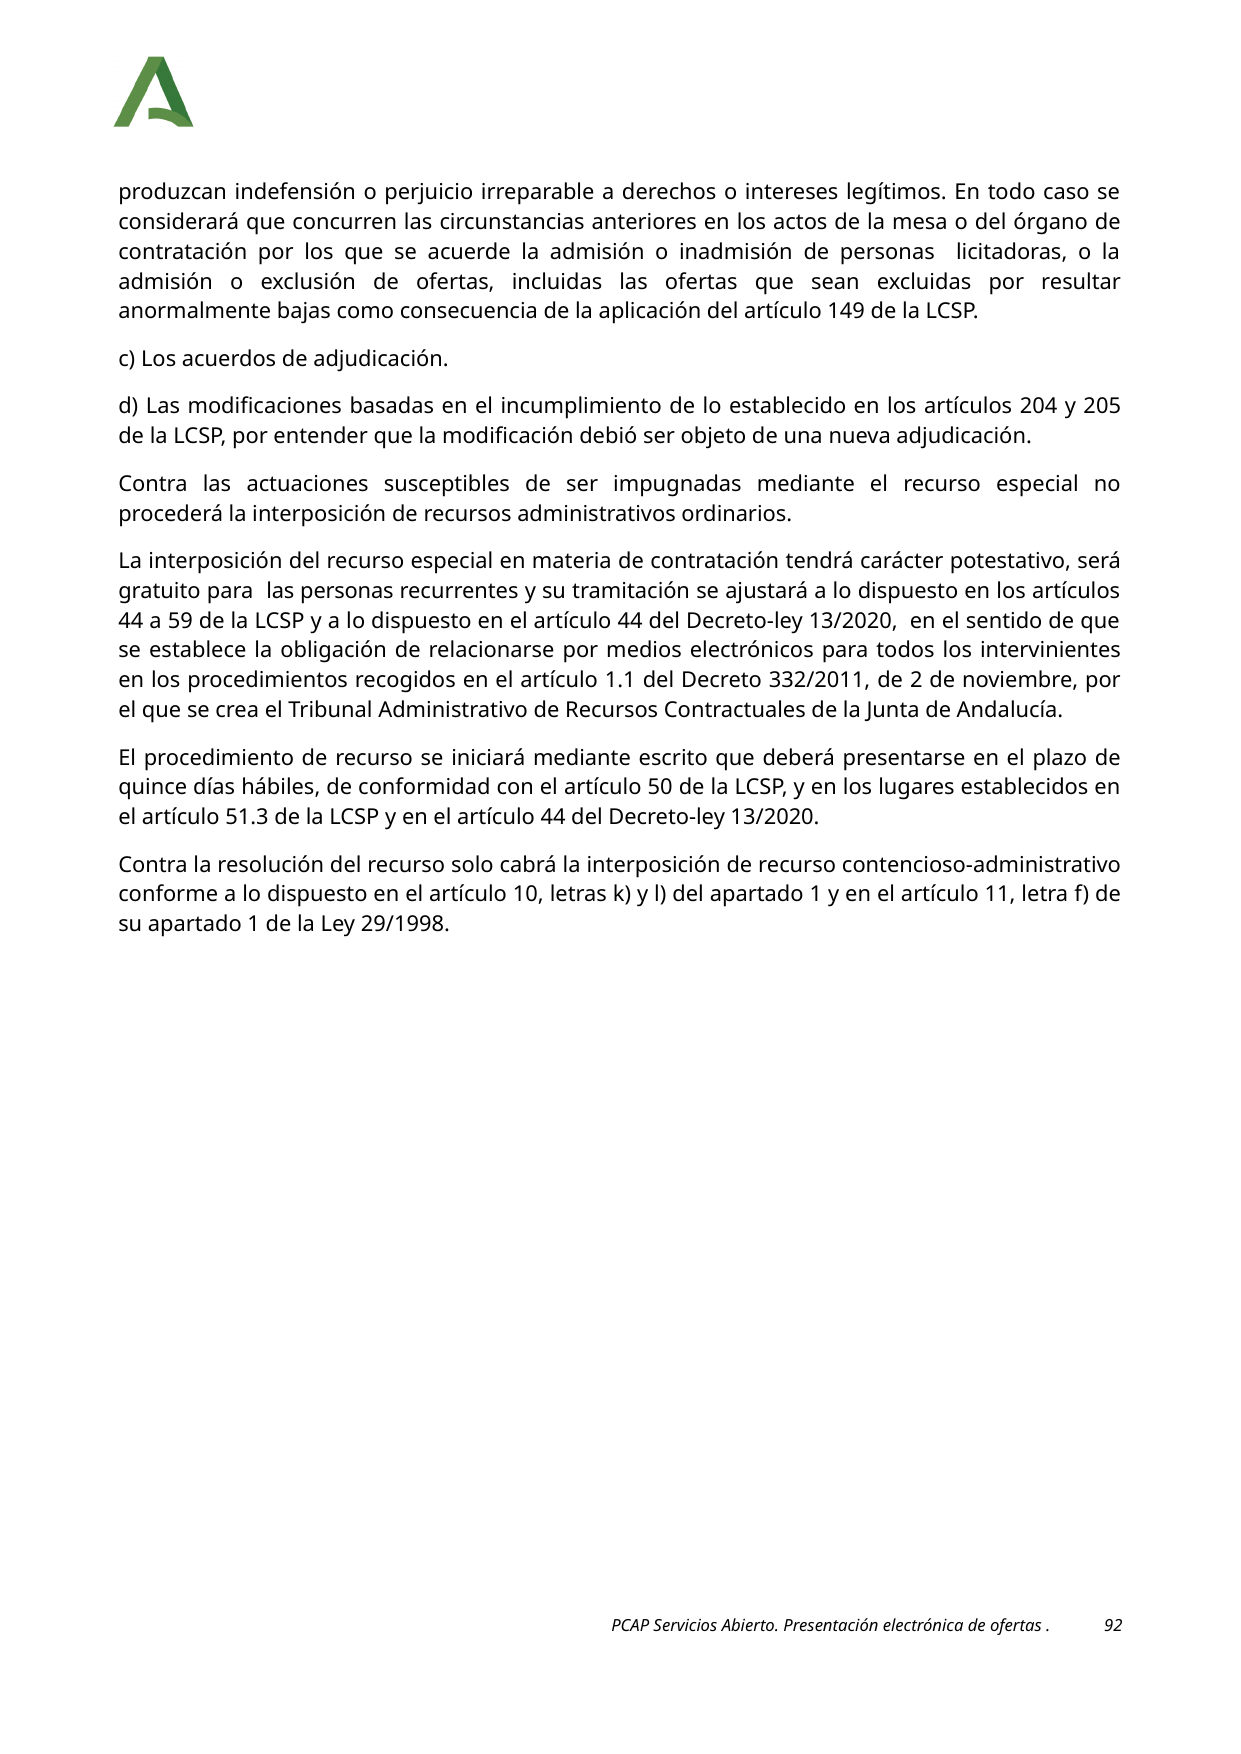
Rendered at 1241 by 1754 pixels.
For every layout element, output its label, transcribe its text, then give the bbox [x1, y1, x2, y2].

picture [109, 52, 198, 131]
text produzcan indefensión o perjuicio irreparable a derechos o intereses legítimos. En todo caso se considerará que concurren las circunstancias anteriores en los actos de la mesa o del órgano de contratación por los que se acuerde la admisión o inadmisión de personas licitadoras, o la admisión o exclusión de ofertas, incluidas las ofertas que sean excluidas por resultar anormalmente bajas como consecuencia de la aplicación del artículo 149 de la LCSP. [118, 176, 1122, 325]
text El procedimiento de recurso se iniciará mediante escrito que deberá presentarse en el plazo de quince días hábiles, de conformidad con el artículo 50 de la LCSP, y en los lugares establecidos en el artículo 51.3 de la LCSP y en el artículo 44 del Decreto-ley 13/2020. [118, 742, 1122, 831]
text d) Las modificaciones basadas en el incumplimiento de lo establecido en los artículos 204 y 205 de la LCSP, por entender que la modificación debió ser objeto de una nueva adjudicación. [118, 391, 1122, 450]
text La interposición del recurso especial en materia de contratación tendrá carácter potestativo, será gratuito para las personas recurrentes y su tramitación se ajustará a lo dispuesto en los artículos 44 a 59 de la LCSP y a lo dispuesto en el artículo 44 del Decreto-ley 13/2020, en el sentido de que se establece la obligación de relacionarse por medios electrónicos para todos los intervinientes en los procedimientos recogidos en el artículo 1.1 del Decreto 332/2011, de 2 de noviembre, por el que se crea el Tribunal Administrativo de Recursos Contractuales de la Junta de Andalucía. [118, 545, 1122, 724]
text Contra las actuaciones susceptibles de ser impugnadas mediante el recurso especial no procederá la interposición de recursos administrativos ordinarios. [118, 468, 1122, 527]
text Contra la resolución del recurso solo cabrá la interposición de recurso contencioso-administrativo conforme a lo dispuesto en el artículo 10, letras k) y l) del apartado 1 y en el artículo 11, letra f) de su apartado 1 de la Ley 29/1998. [118, 849, 1122, 938]
text c) Los acuerdos de adjudicación. [118, 343, 1122, 373]
